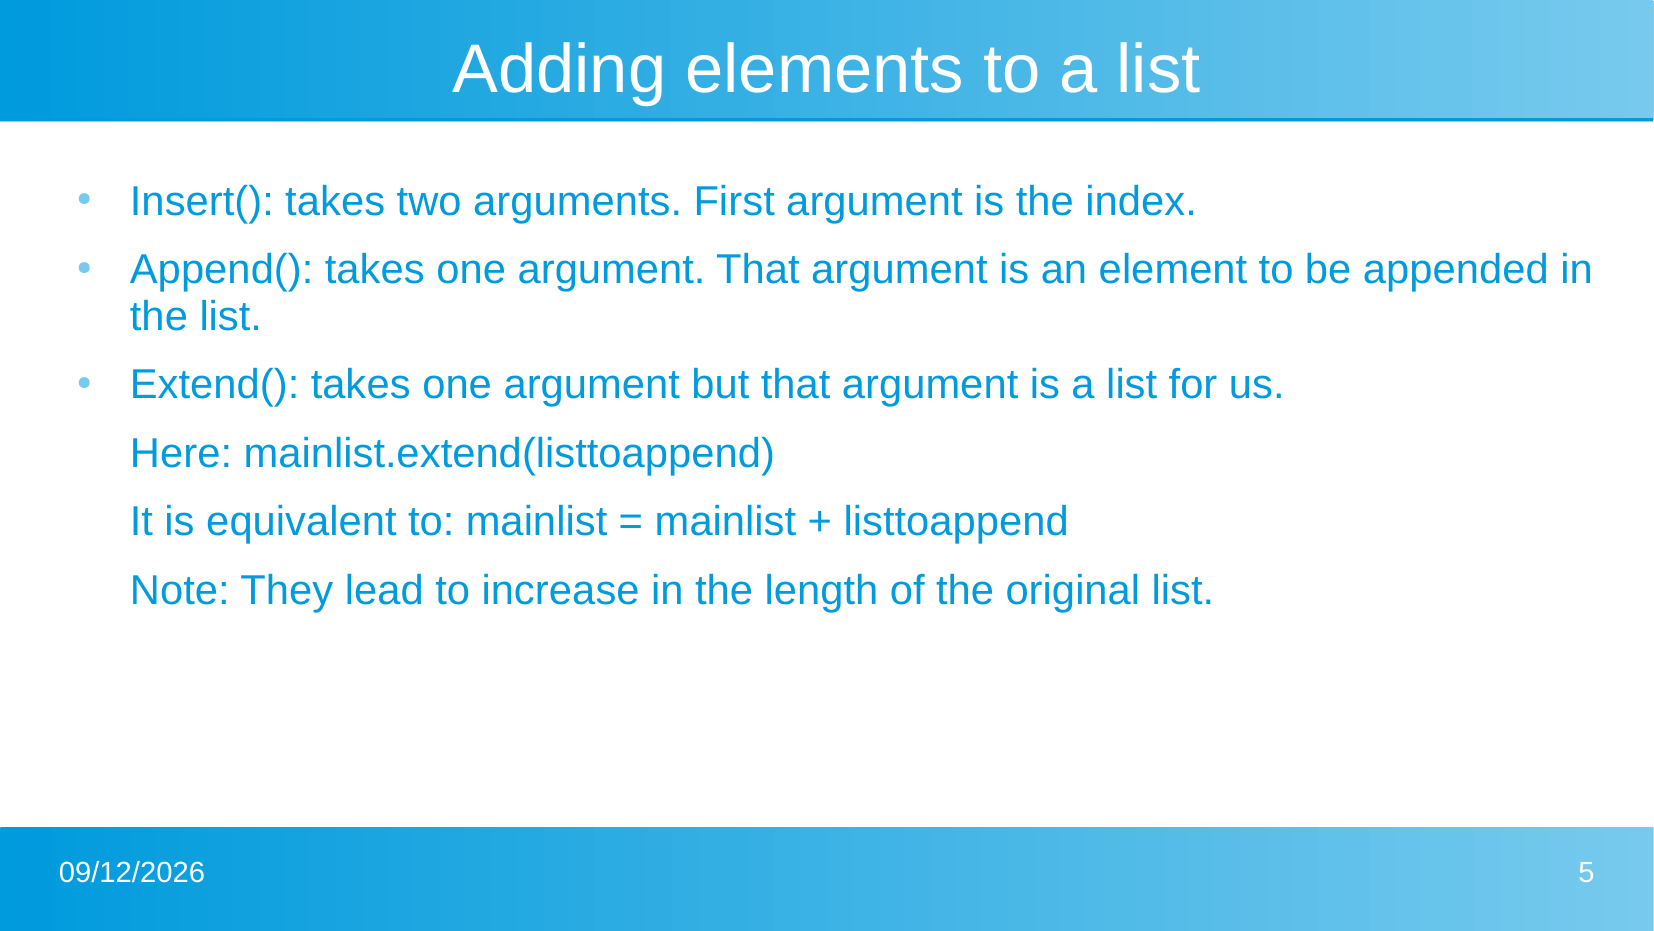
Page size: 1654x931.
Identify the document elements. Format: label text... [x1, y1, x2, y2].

list Insert(): takes two arguments. First argument is the index. Append(): takes one argument. That argument is an element to be appended in the list. Extend(): takes one argument but that argument is a list for us. Here: mainlist.extend(listtoappend) It is equivalent to: mainlist = mainlist + listtoappend Note: They lead to increase in the length of the original list. [59, 177, 1595, 768]
title Adding elements to a list [59, 29, 1595, 108]
